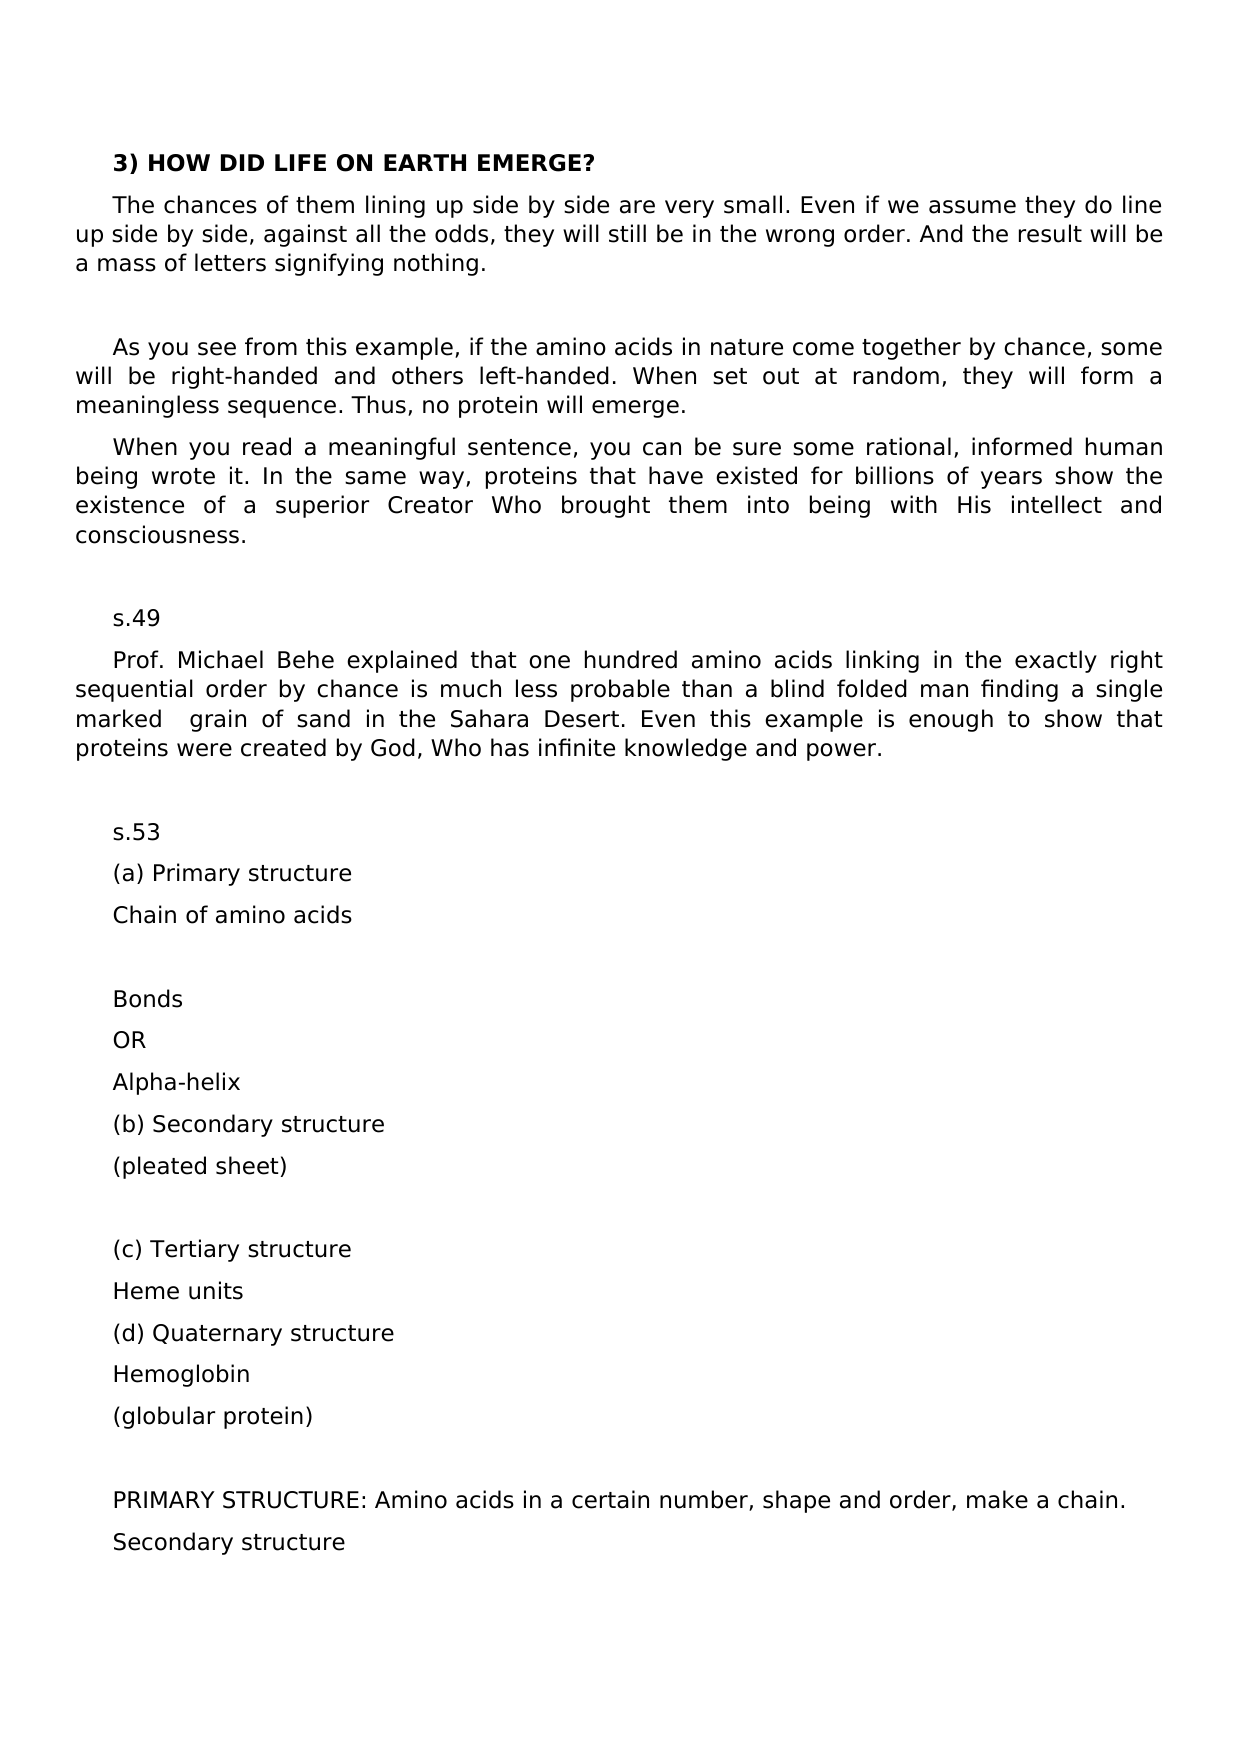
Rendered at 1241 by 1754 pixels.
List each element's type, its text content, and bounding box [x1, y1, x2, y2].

text (pleated sheet) [75, 1153, 1165, 1179]
text (globular protein) [75, 1403, 1165, 1430]
text Alpha-helix [75, 1069, 1165, 1096]
text Heme units [75, 1278, 1165, 1305]
text Hemoglobin [75, 1362, 1165, 1388]
text As you see from this example, if the amino acids in nature come together by chance, some will be right-handed and others left-handed. When set out at random, they will form a meaningless sequence. Thus, no protein will emerge. [75, 334, 1165, 419]
text s.49 [75, 606, 1165, 632]
text Secondary structure [75, 1529, 1165, 1555]
text 3) HOW DID LIFE ON EARTH EMERGE? [75, 150, 1165, 177]
text (b) Secondary structure [75, 1111, 1165, 1138]
text (c) Tertiary structure [75, 1236, 1165, 1263]
text The chances of them lining up side by side are very small. Even if we assume they do line up side by side, against all the odds, they will still be in the wrong order. And the result will be a mass of letters signifying nothing. [75, 192, 1165, 277]
text Bonds [75, 986, 1165, 1012]
text OR [75, 1027, 1165, 1054]
text (d) Quaternary structure [75, 1320, 1165, 1347]
text PRIMARY STRUCTURE: Amino acids in a certain number, shape and order, make a chain. [75, 1487, 1165, 1514]
text Prof. Michael Behe explained that one hundred amino acids linking in the exactly right sequential order by chance is much less probable than a blind folded man finding a single marked grain of sand in the Sahara Desert. Even this example is enough to show that proteins were created by God, Who has infinite knowledge and power. [75, 647, 1165, 762]
text Chain of amino acids [75, 902, 1165, 929]
text When you read a meaningful sentence, you can be sure some rational, informed human being wrote it. In the same way, proteins that have existed for billions of years show the existence of a superior Creator Who brought them into being with His intellect and consciousness. [75, 434, 1165, 549]
text (a) Primary structure [75, 860, 1165, 887]
text s.53 [75, 819, 1165, 845]
